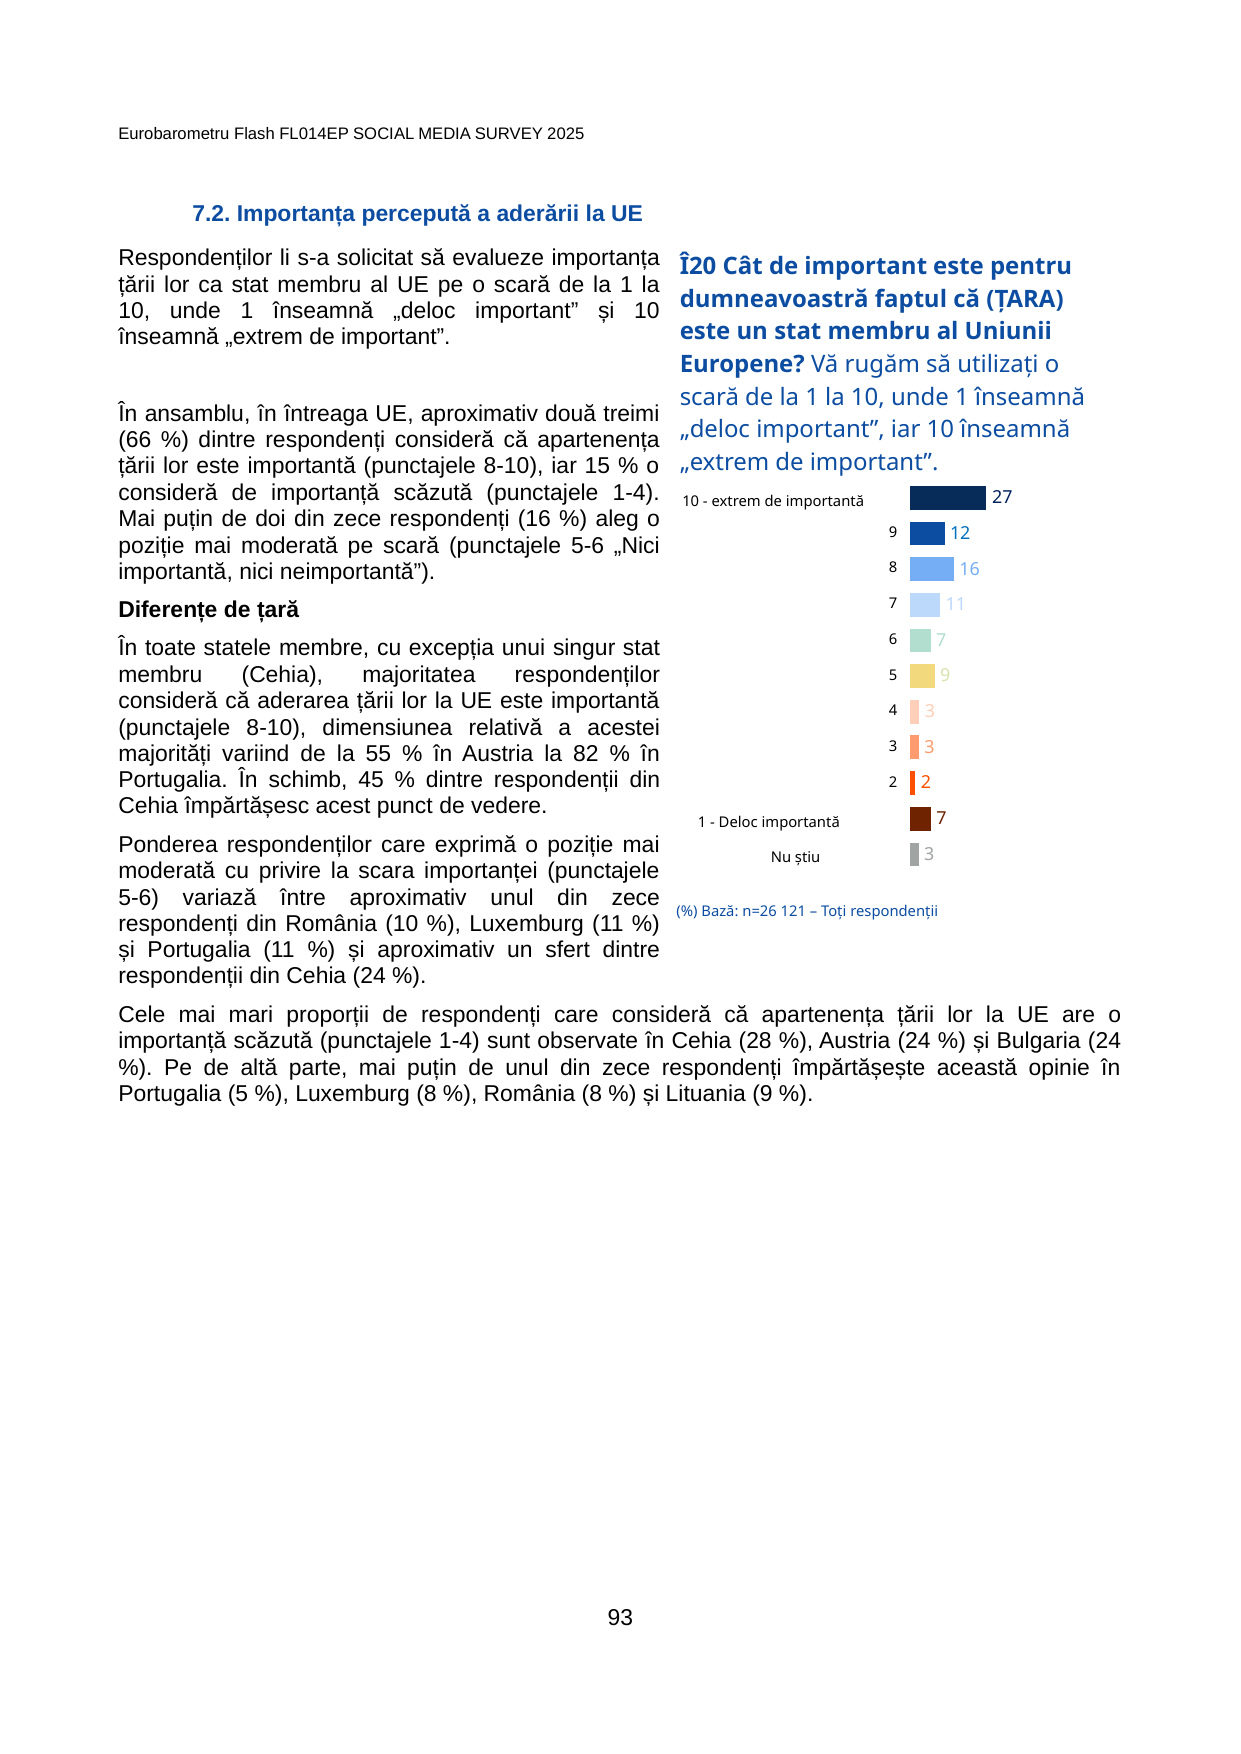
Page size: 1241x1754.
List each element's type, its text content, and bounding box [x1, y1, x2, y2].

text Respondenților li s-a solicitat să evalueze importanța țării lor ca stat membru al UE pe o scară de la 1 la 10, unde 1 înseamnă „deloc important” și 10 înseamnă „extrem de important”. [118, 244, 660, 350]
text Ponderea respondenților care exprimă o poziție mai moderată cu privire la scara importanței (punctajele 5-6) variază între aproximativ unul din zece respondenți din România (10 %), Luxemburg (11 %) și Portugalia (11 %) și aproximativ un sfert dintre respondenții din Cehia (24 %). [118, 831, 1122, 989]
text Diferențe de țară [118, 596, 660, 622]
text În ansamblu, în întreaga UE, aproximativ două treimi (66 %) dintre respondenți consideră că apartenența țării lor este importantă (punctajele 8-10), iar 15 % o consideră de importanță scăzută (punctajele 1-4). Mai puțin de doi din zece respondenți (16 %) aleg o poziție mai moderată pe scară (punctajele 5-6 „Nici importantă, nici neimportantă”). [118, 400, 660, 584]
text În toate statele membre, cu excepția unui singur stat membru (Cehia), majoritatea respondenților consideră că aderarea țării lor la UE este importantă (punctajele 8-10), dimensiunea relativă a acestei majorități variind de la 55 % în Austria la 82 % în Portugalia. În schimb, 45 % dintre respondenții din Cehia împărtășesc acest punct de vedere. [118, 634, 660, 819]
text Cele mai mari proporții de respondenți care consideră că apartenența țării lor la UE are o importanță scăzută (punctajele 1-4) sunt observate în Cehia (28 %), Austria (24 %) și Bulgaria (24 %). Pe de altă parte, mai puțin de unul din zece respondenți împărtășește această opinie în Portugalia (5 %), Luxemburg (8 %), România (8 %) și Lituania (9 %). [118, 1001, 1122, 1106]
subtitle 7.2. Importanța percepută a aderării la UE [118, 199, 1122, 226]
